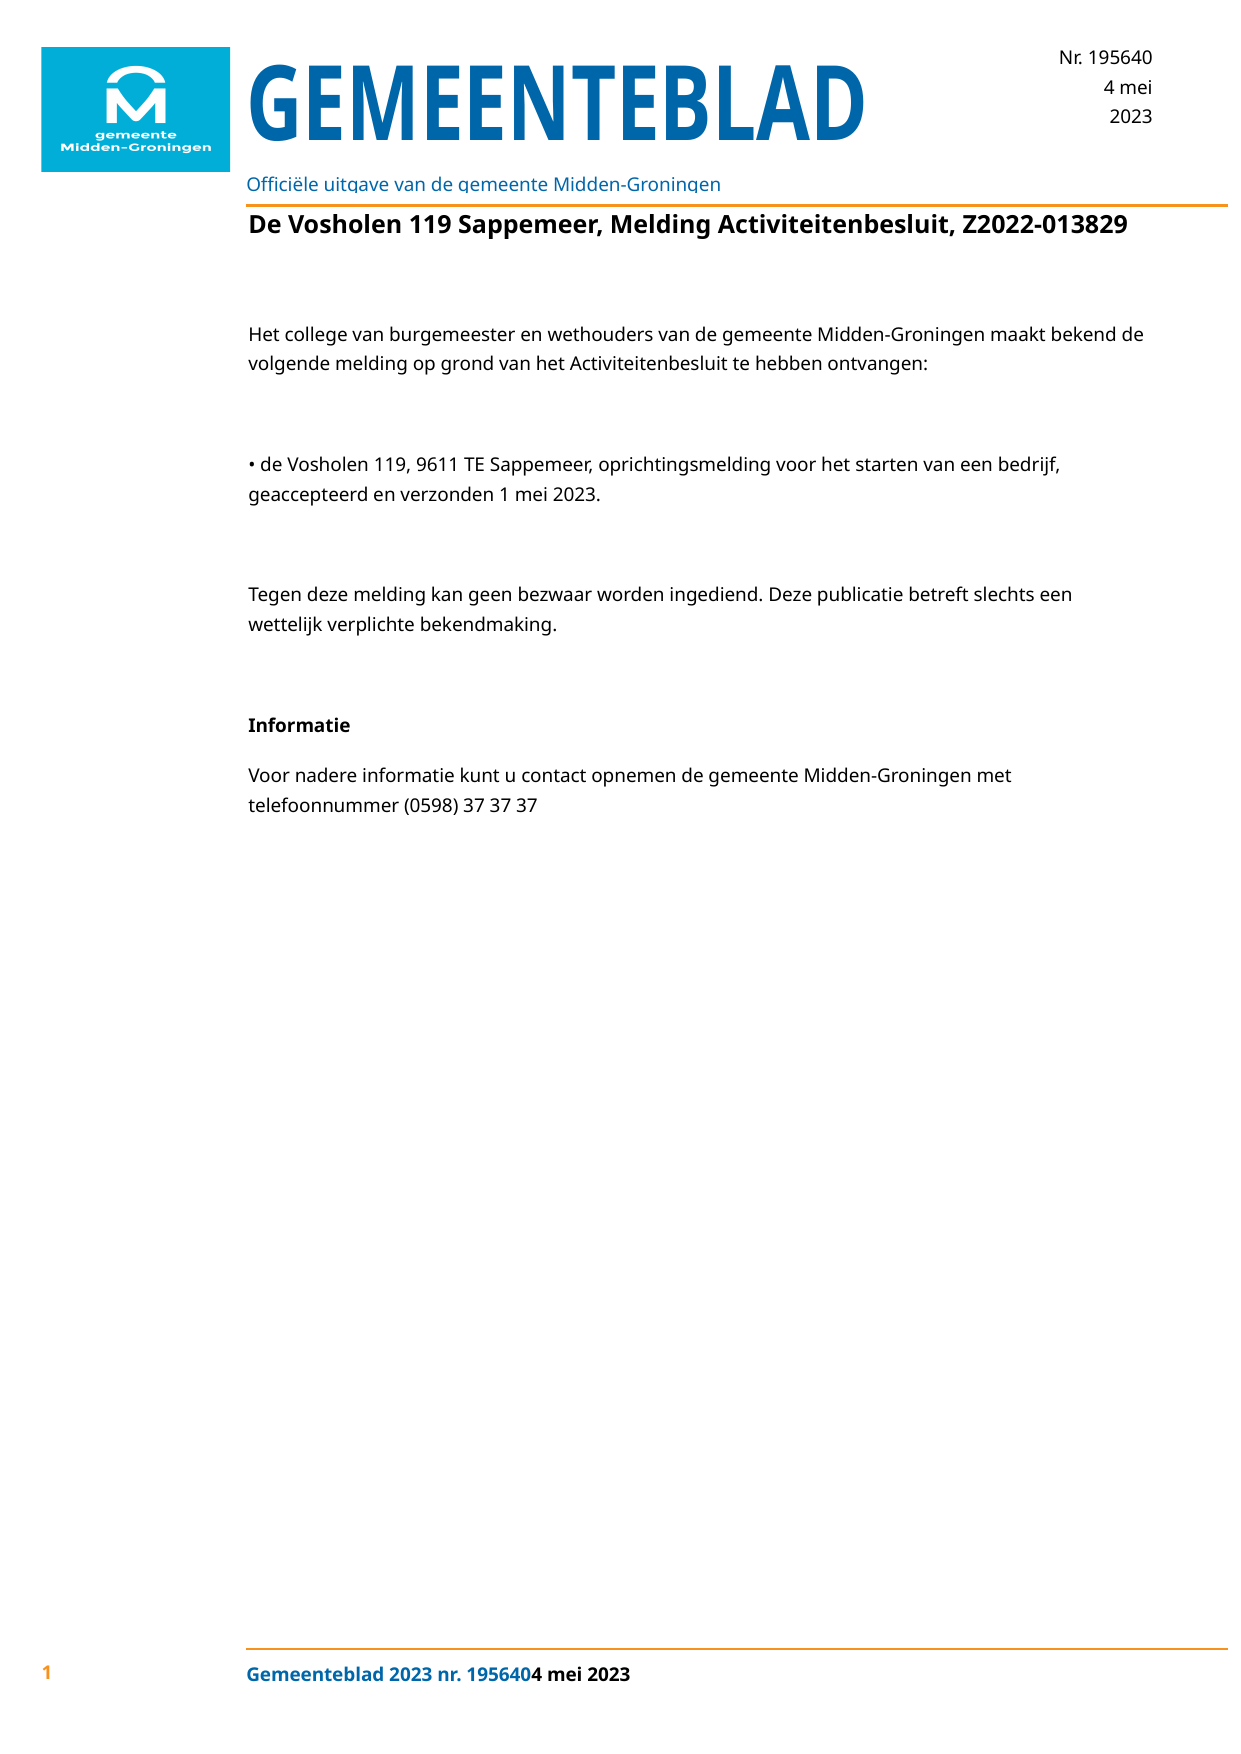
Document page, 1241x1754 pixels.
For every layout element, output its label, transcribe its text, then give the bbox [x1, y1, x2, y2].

picture [107, 89, 165, 122]
text Informatie [248, 712, 1152, 738]
text • de Vosholen 119, 9611 TE Sappemeer, oprichtingsmelding voor het starten van een bedrijf, geaccepteerd en verzonden 1 mei 2023. [248, 451, 1152, 506]
picture [184, 146, 190, 153]
text De Vosholen 119 Sappemeer, Melding Activiteitenbesluit, Z2022-013829 [248, 207, 1152, 241]
text Het college van burgemeester en wethouders van de gemeente Midden-Groningen maakt bekend de volgende melding op grond van het Activiteitenbesluit te hebben ontvangen: [248, 321, 1152, 376]
picture [108, 66, 164, 82]
text Tegen deze melding kan geen bezwaar worden ingediend. Deze publicatie betreft slechts een wettelijk verplichte bekendmaking. [248, 582, 1152, 637]
text Voor nadere informatie kunt u contact opnemen de gemeente Midden-Groningen met telefoonnummer (0598) 37 37 37 [248, 762, 1152, 818]
